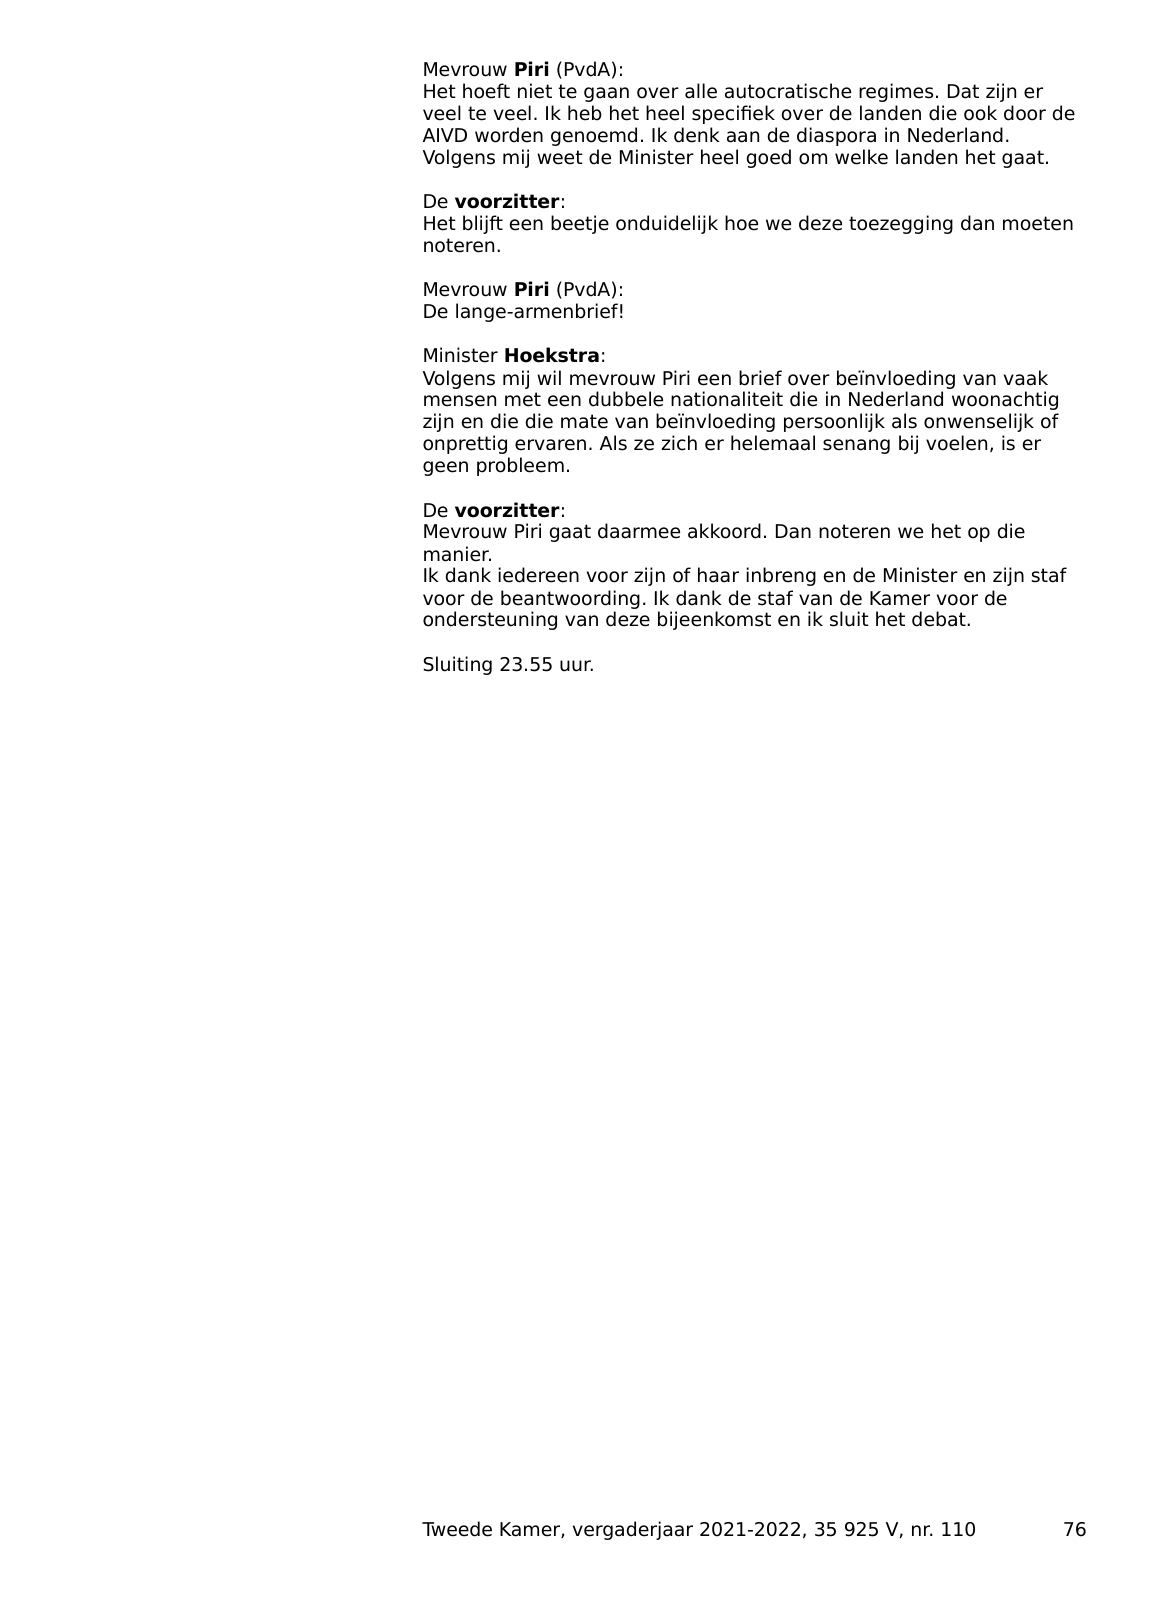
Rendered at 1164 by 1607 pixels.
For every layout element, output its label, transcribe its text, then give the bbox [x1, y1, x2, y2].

text Sluiting 23.55 uur. [422, 653, 1087, 676]
text Mevrouw Piri gaat daarmee akkoord. Dan noteren we het op die manier. [422, 521, 1087, 565]
text De voorzitter: [422, 499, 1087, 521]
text Minister Hoekstra: [422, 345, 1087, 367]
text Het hoeft niet te gaan over alle autocratische regimes. Dat zijn er veel te veel. Ik heb het heel specifiek over de landen die ook door de AIVD worden genoemd. Ik denk aan de diaspora in Nederland. Volgens mij weet de Minister heel goed om welke landen het gaat. [422, 81, 1087, 169]
text Volgens mij wil mevrouw Piri een brief over beïnvloeding van vaak mensen met een dubbele nationaliteit die in Nederland woonachtig zijn en die die mate van beïnvloeding persoonlijk als onwenselijk of onprettig ervaren. Als ze zich er helemaal senang bij voelen, is er geen probleem. [422, 367, 1087, 477]
text Mevrouw Piri (PvdA): [422, 59, 1087, 81]
text Ik dank iedereen voor zijn of haar inbreng en de Minister en zijn staf voor de beantwoording. Ik dank de staf van de Kamer voor de ondersteuning van deze bijeenkomst en ik sluit het debat. [422, 565, 1087, 631]
text De lange-armenbrief! [422, 301, 1087, 323]
text Mevrouw Piri (PvdA): [422, 279, 1087, 301]
text Het blijft een beetje onduidelijk hoe we deze toezegging dan moeten noteren. [422, 213, 1087, 257]
text De voorzitter: [422, 191, 1087, 213]
